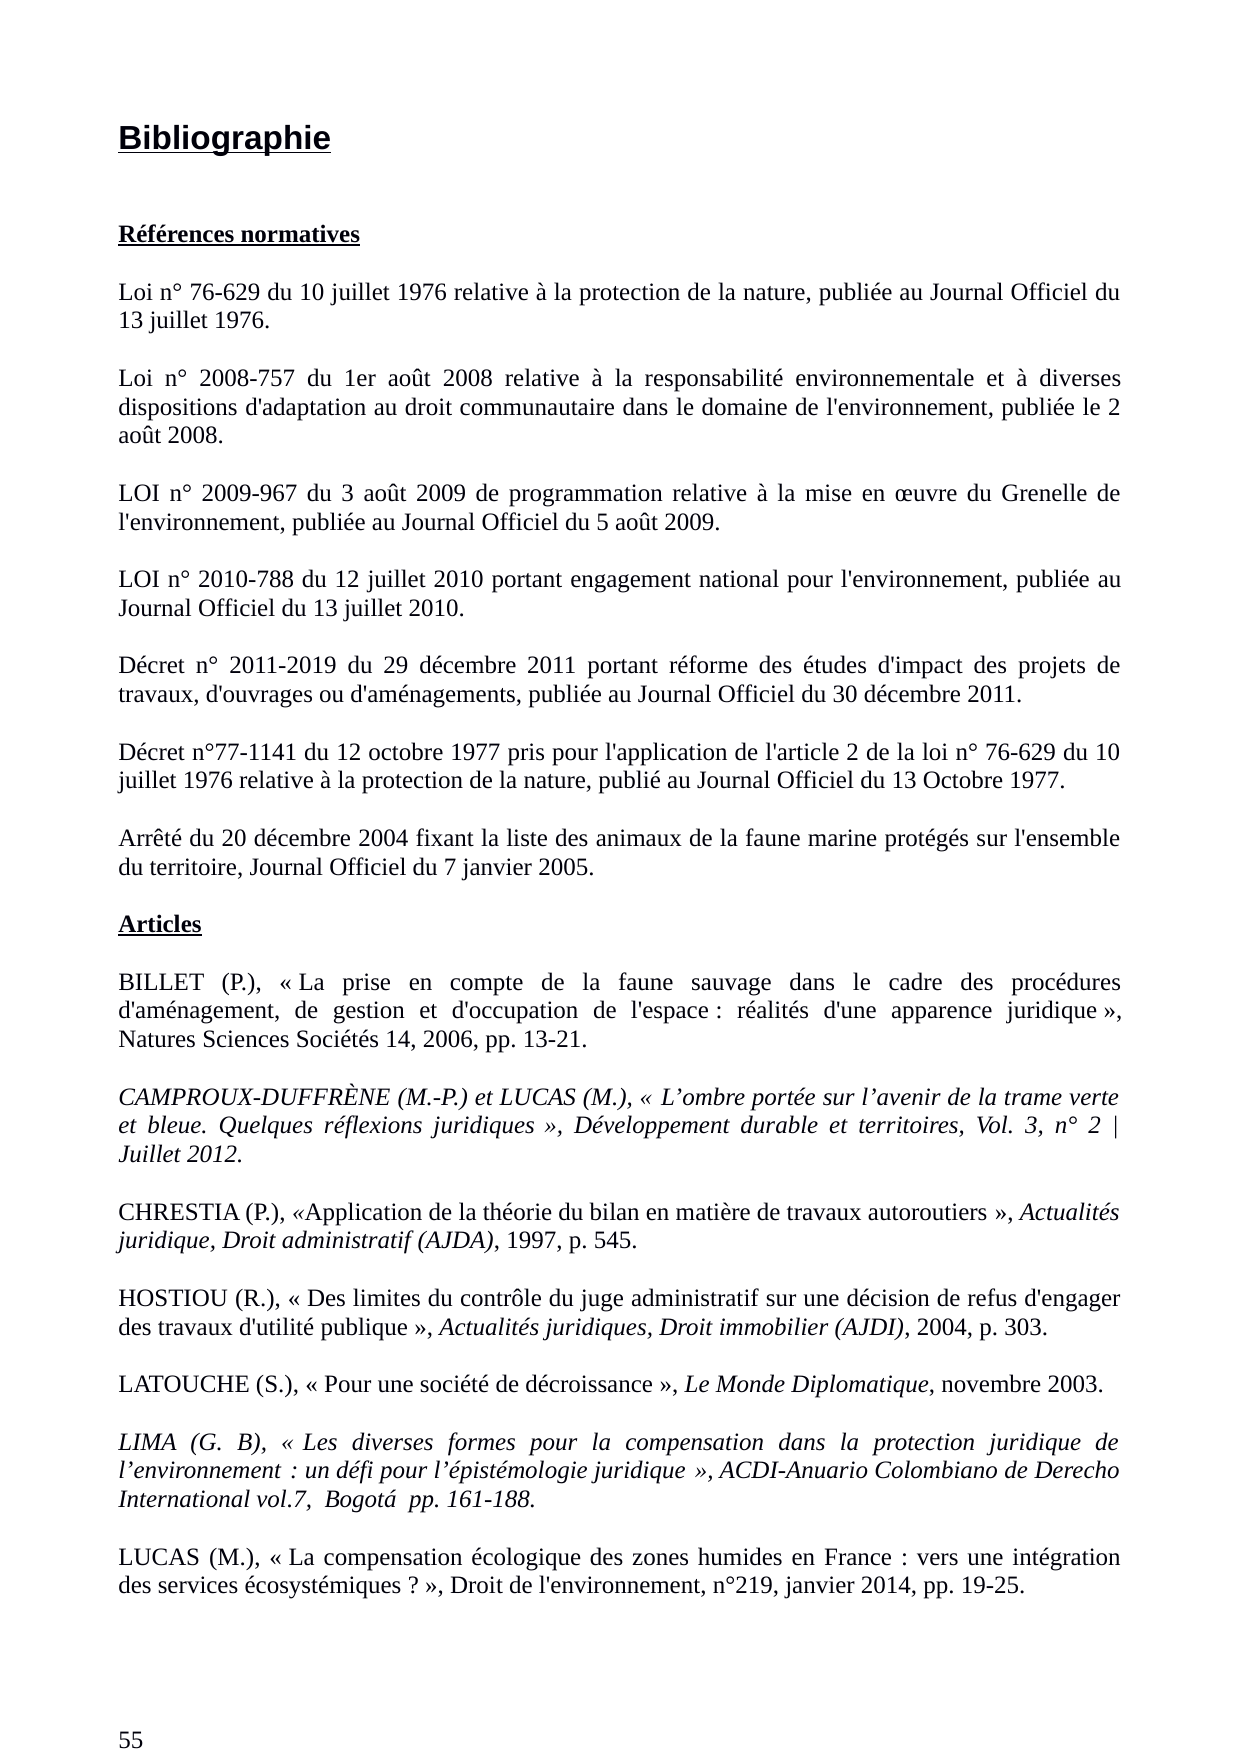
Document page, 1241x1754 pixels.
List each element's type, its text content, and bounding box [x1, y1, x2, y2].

text Loi n° 76-629 du 10 juillet 1976 relative à la protection de la nature, publiée au Journal Officiel du 13 juillet 1976. [118, 277, 1122, 334]
text Références normatives [118, 219, 1122, 248]
text CAMPROUX-DUFFRÈNE (M.-P.) et LUCAS (M.), « L’ombre portée sur l’avenir de la trame verte et bleue. Quelques réflexions juridiques », Développement durable et territoires, Vol. 3, n° 2 | Juillet 2012. [118, 1082, 1122, 1168]
text Bibliographie [118, 118, 1122, 157]
text LOI n° 2010-788 du 12 juillet 2010 portant engagement national pour l'environnement, publiée au Journal Officiel du 13 juillet 2010. [118, 564, 1122, 622]
text Loi n° 2008-757 du 1er août 2008 relative à la responsabilité environnementale et à diverses dispositions d'adaptation au droit communautaire dans le domaine de l'environnement, publiée le 2 août 2008. [118, 363, 1122, 449]
text LIMA (G. B), « Les diverses formes pour la compensation dans la protection juridique de l’environnement : un défi pour l’épistémologie juridique », ACDI-Anuario Colombiano de Derecho International vol.7, Bogotá pp. 161-188. [118, 1427, 1122, 1513]
text HOSTIOU (R.), « Des limites du contrôle du juge administratif sur une décision de refus d'engager des travaux d'utilité publique », Actualités juridiques, Droit immobilier (AJDI), 2004, p. 303. [118, 1283, 1122, 1340]
text Décret n° 2011-2019 du 29 décembre 2011 portant réforme des études d'impact des projets de travaux, d'ouvrages ou d'aménagements, publiée au Journal Officiel du 30 décembre 2011. [118, 650, 1122, 708]
text LOI n° 2009-967 du 3 août 2009 de programmation relative à la mise en œuvre du Grenelle de l'environnement, publiée au Journal Officiel du 5 août 2009. [118, 478, 1122, 535]
text Articles [118, 909, 1122, 938]
text Arrêté du 20 décembre 2004 fixant la liste des animaux de la faune marine protégés sur l'ensemble du territoire, Journal Officiel du 7 janvier 2005. [118, 823, 1122, 880]
text CHRESTIA (P.), «Application de la théorie du bilan en matière de travaux autoroutiers », Actualités juridique, Droit administratif (AJDA), 1997, p. 545. [118, 1197, 1122, 1254]
text LUCAS (M.), « La compensation écologique des zones humides en France : vers une intégration des services écosystémiques ? », Droit de l'environnement, n°219, janvier 2014, pp. 19-25. [118, 1542, 1122, 1599]
text LATOUCHE (S.), « Pour une société de décroissance », Le Monde Diplomatique, novembre 2003. [118, 1369, 1122, 1398]
text Décret n°77-1141 du 12 octobre 1977 pris pour l'application de l'article 2 de la loi n° 76-629 du 10 juillet 1976 relative à la protection de la nature, publié au Journal Officiel du 13 Octobre 1977. [118, 737, 1122, 794]
text BILLET (P.), « La prise en compte de la faune sauvage dans le cadre des procédures d'aménagement, de gestion et d'occupation de l'espace : réalités d'une apparence juridique », Natures Sciences Sociétés 14, 2006, pp. 13-21. [118, 967, 1122, 1053]
